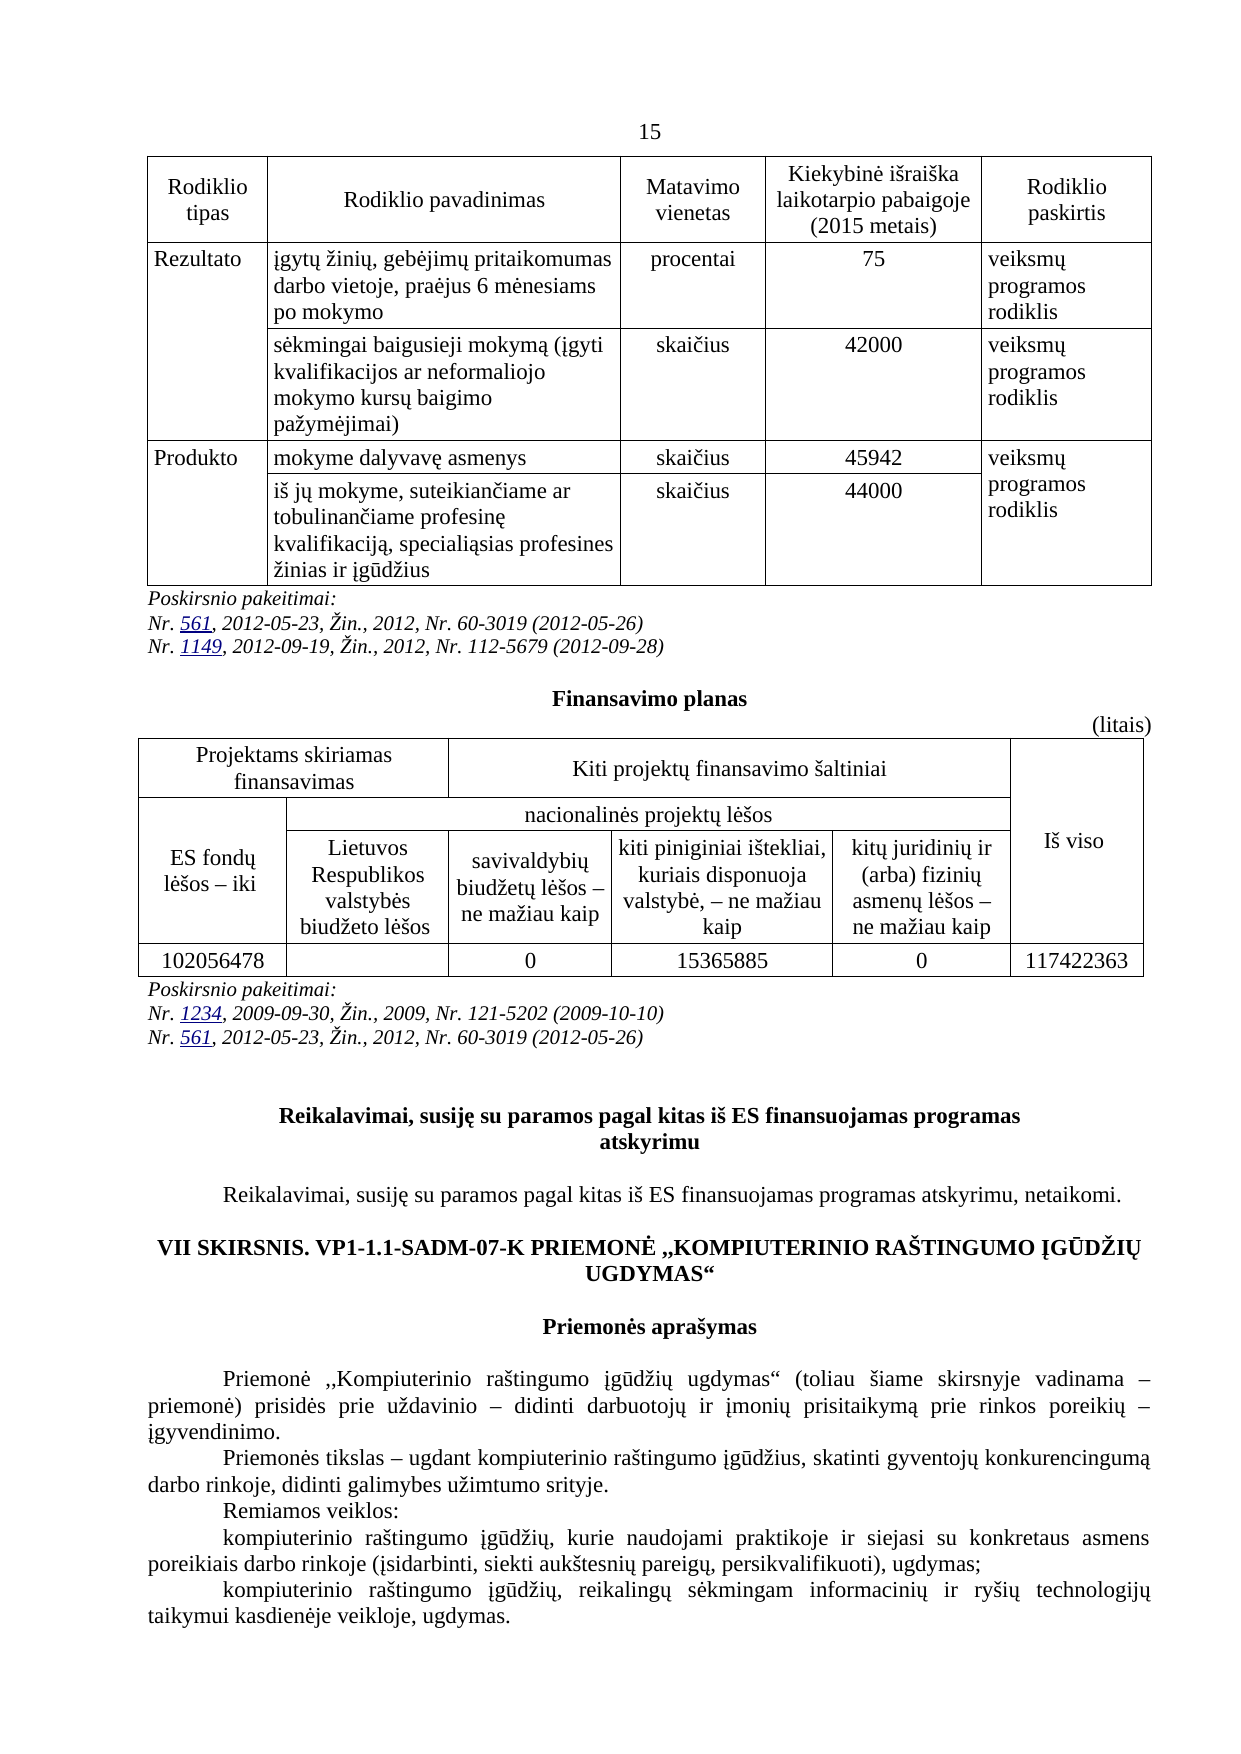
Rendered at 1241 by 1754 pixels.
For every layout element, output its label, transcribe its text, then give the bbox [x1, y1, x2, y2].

text kompiuterinio raštingumo įgūdžių, kurie naudojami praktikoje ir siejasi su konkretaus asmens poreikiais darbo rinkoje (įsidarbinti, siekti aukštesnių pareigų, persikvalifikuoti), ugdymas; [148, 1523, 1152, 1576]
table_cell Produkto [148, 441, 267, 585]
table_cell mokyme dalyvavę asmenys [268, 441, 620, 473]
text Priemonės tikslas – ugdant kompiuterinio raštingumo įgūdžius, skatinti gyventojų konkurencingumą darbo rinkoje, didinti galimybes užimtumo srityje. [148, 1444, 1152, 1497]
table_cell 117422363 [1011, 944, 1143, 976]
table_cell 45942 [766, 441, 981, 473]
text Priemonės aprašymas [148, 1313, 1152, 1339]
text Poskirsnio pakeitimai: [148, 586, 1152, 610]
table_header Rodiklio pavadinimas [268, 157, 620, 242]
table_cell kitų juridinių ir (arba) fizinių asmenų lėšos – ne mažiau kaip [833, 831, 1010, 943]
text kompiuterinio raštingumo įgūdžių, reikalingų sėkmingam informacinių ir ryšių technologijų taikymui kasdienėje veikloje, ugdymas. [148, 1576, 1152, 1629]
table_header Rodiklio tipas [148, 157, 267, 242]
table_cell veiksmų programos rodiklis [982, 441, 1151, 585]
table_cell 15365885 [612, 944, 832, 976]
table_cell įgytų žinių, gebėjimų pritaikomumas darbo vietoje, praėjus 6 mėnesiams po mokymo [268, 243, 620, 327]
text Remiamos veiklos: [148, 1497, 1152, 1523]
subtitle VII SKIRSNIS. VP1-1.1-SADM-07-K PRIEMONĖ ,,KOMPIUTERINIO RAŠTINGUMO ĮGŪDŽIŲ UGDYMAS“ [148, 1234, 1152, 1286]
table_header Projektams skiriamas finansavimas [139, 739, 448, 797]
text Nr. 1234, 2009-09-30, Žin., 2009, Nr. 121-5202 (2009-10-10) [148, 1001, 1152, 1025]
table_cell 75 [766, 243, 981, 327]
text Nr. 1149, 2012-09-19, Žin., 2012, Nr. 112-5679 (2012-09-28) [148, 634, 1152, 658]
table_cell sėkmingai baigusieji mokymą (įgyti kvalifikacijos ar neformaliojo mokymo kursų baigimo pažymėjimai) [268, 329, 620, 440]
text Priemonė ,,Kompiuterinio raštingumo įgūdžių ugdymas“ (toliau šiame skirsnyje vadinama – priemonė) prisidės prie uždavinio – didinti darbuotojų ir įmonių prisitaikymą prie rinkos poreikių – įgyvendinimo. [148, 1365, 1152, 1444]
table_cell savivaldybių biudžetų lėšos – ne mažiau kaip [449, 831, 611, 943]
table_cell kiti piniginiai ištekliai, kuriais disponuoja valstybė, – ne mažiau kaip [612, 831, 832, 943]
table_cell ES fondų lėšos – iki [139, 798, 286, 943]
table_header Iš viso [1011, 739, 1143, 943]
text Nr. 561, 2012-05-23, Žin., 2012, Nr. 60-3019 (2012-05-26) [148, 1025, 1152, 1049]
table_cell Lietuvos Respublikos valstybės biudžeto lėšos [287, 831, 448, 943]
table_cell 0 [449, 944, 611, 976]
table_cell skaičius [621, 329, 765, 440]
text Reikalavimai, susiję su paramos pagal kitas iš ES finansuojamas programas atskyrimu, netaikomi. [148, 1181, 1152, 1207]
text Nr. 561, 2012-05-23, Žin., 2012, Nr. 60-3019 (2012-05-26) [148, 610, 1152, 634]
table_cell procentai [621, 243, 765, 327]
text Finansavimo planas [148, 685, 1152, 711]
table_cell veiksmų programos rodiklis [982, 243, 1151, 327]
table_cell skaičius [621, 474, 765, 585]
table_header Kiti projektų finansavimo šaltiniai [449, 739, 1010, 797]
text Poskirsnio pakeitimai: [148, 977, 1152, 1001]
table_header Matavimo vienetas [621, 157, 765, 242]
table_cell 0 [833, 944, 1010, 976]
table_cell 102056478 [139, 944, 286, 976]
table_cell veiksmų programos rodiklis [982, 329, 1151, 440]
table_cell Rezultato [148, 243, 267, 440]
table_cell skaičius [621, 441, 765, 473]
table_cell 44000 [766, 474, 981, 585]
text Reikalavimai, susiję su paramos pagal kitas iš ES finansuojamas programas atskyrimu [148, 1102, 1152, 1154]
text (litais) [148, 711, 1152, 738]
table_header Rodiklio paskirtis [982, 157, 1151, 242]
table_cell 42000 [766, 329, 981, 440]
table_cell [287, 944, 448, 976]
table_cell iš jų mokyme, suteikiančiame ar tobulinančiame profesinę kvalifikaciją, specialiąsias profesines žinias ir įgūdžius [268, 474, 620, 585]
table_cell nacionalinės projektų lėšos [287, 798, 1010, 830]
table_header Kiekybinė išraiška laikotarpio pabaigoje (2015 metais) [766, 157, 981, 242]
